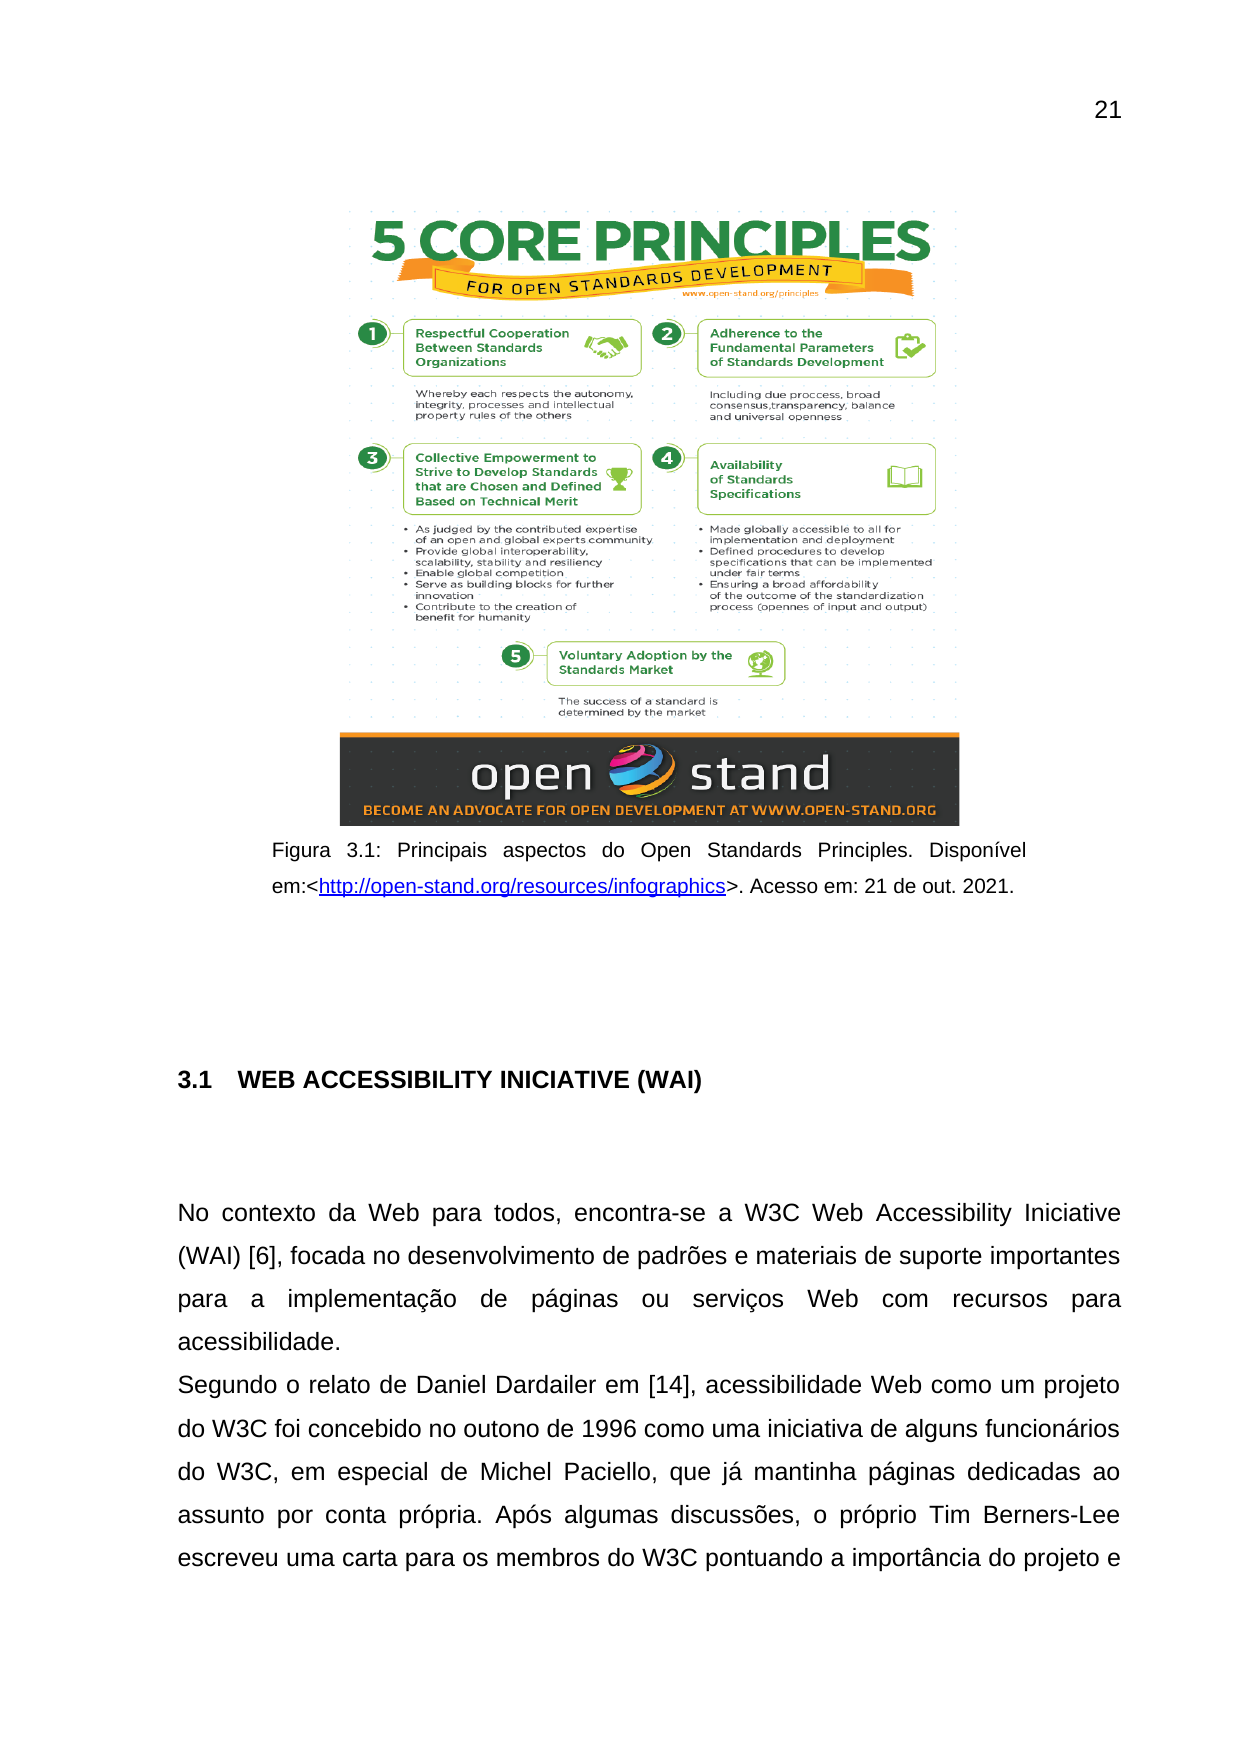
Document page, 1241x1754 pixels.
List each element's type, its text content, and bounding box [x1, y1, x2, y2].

text No contexto da Web para todos, encontra-se a W3C Web Accessibility Iniciative (WAI) [6], focada no desenvolvimento de padrões e materiais de suporte importantes para a implementação de páginas ou serviços Web com recursos para acessibilidade. [177, 1198, 1122, 1356]
picture [339, 202, 960, 826]
text Segundo o relato de Daniel Dardailer em [14], acessibilidade Web como um projeto do W3C foi concebido no outono de 1996 como uma iniciativa de alguns funcionários do W3C, em especial de Michel Paciello, que já mantinha páginas dedicadas ao assunto por conta própria. Após algumas discussões, o próprio Tim Berners-Lee escreveu uma carta para os membros do W3C pontuando a importância do projeto e [177, 1371, 1122, 1572]
text Figura 3.1: Principais aspectos do Open Standards Principles. Disponível em:<http://open-stand.org/resources/infographics>. Acesso em: 21 de out. 2021. [272, 826, 1027, 897]
subtitle WEB ACCESSIBILITY INICIATIVE (WAI) [177, 1066, 1122, 1094]
